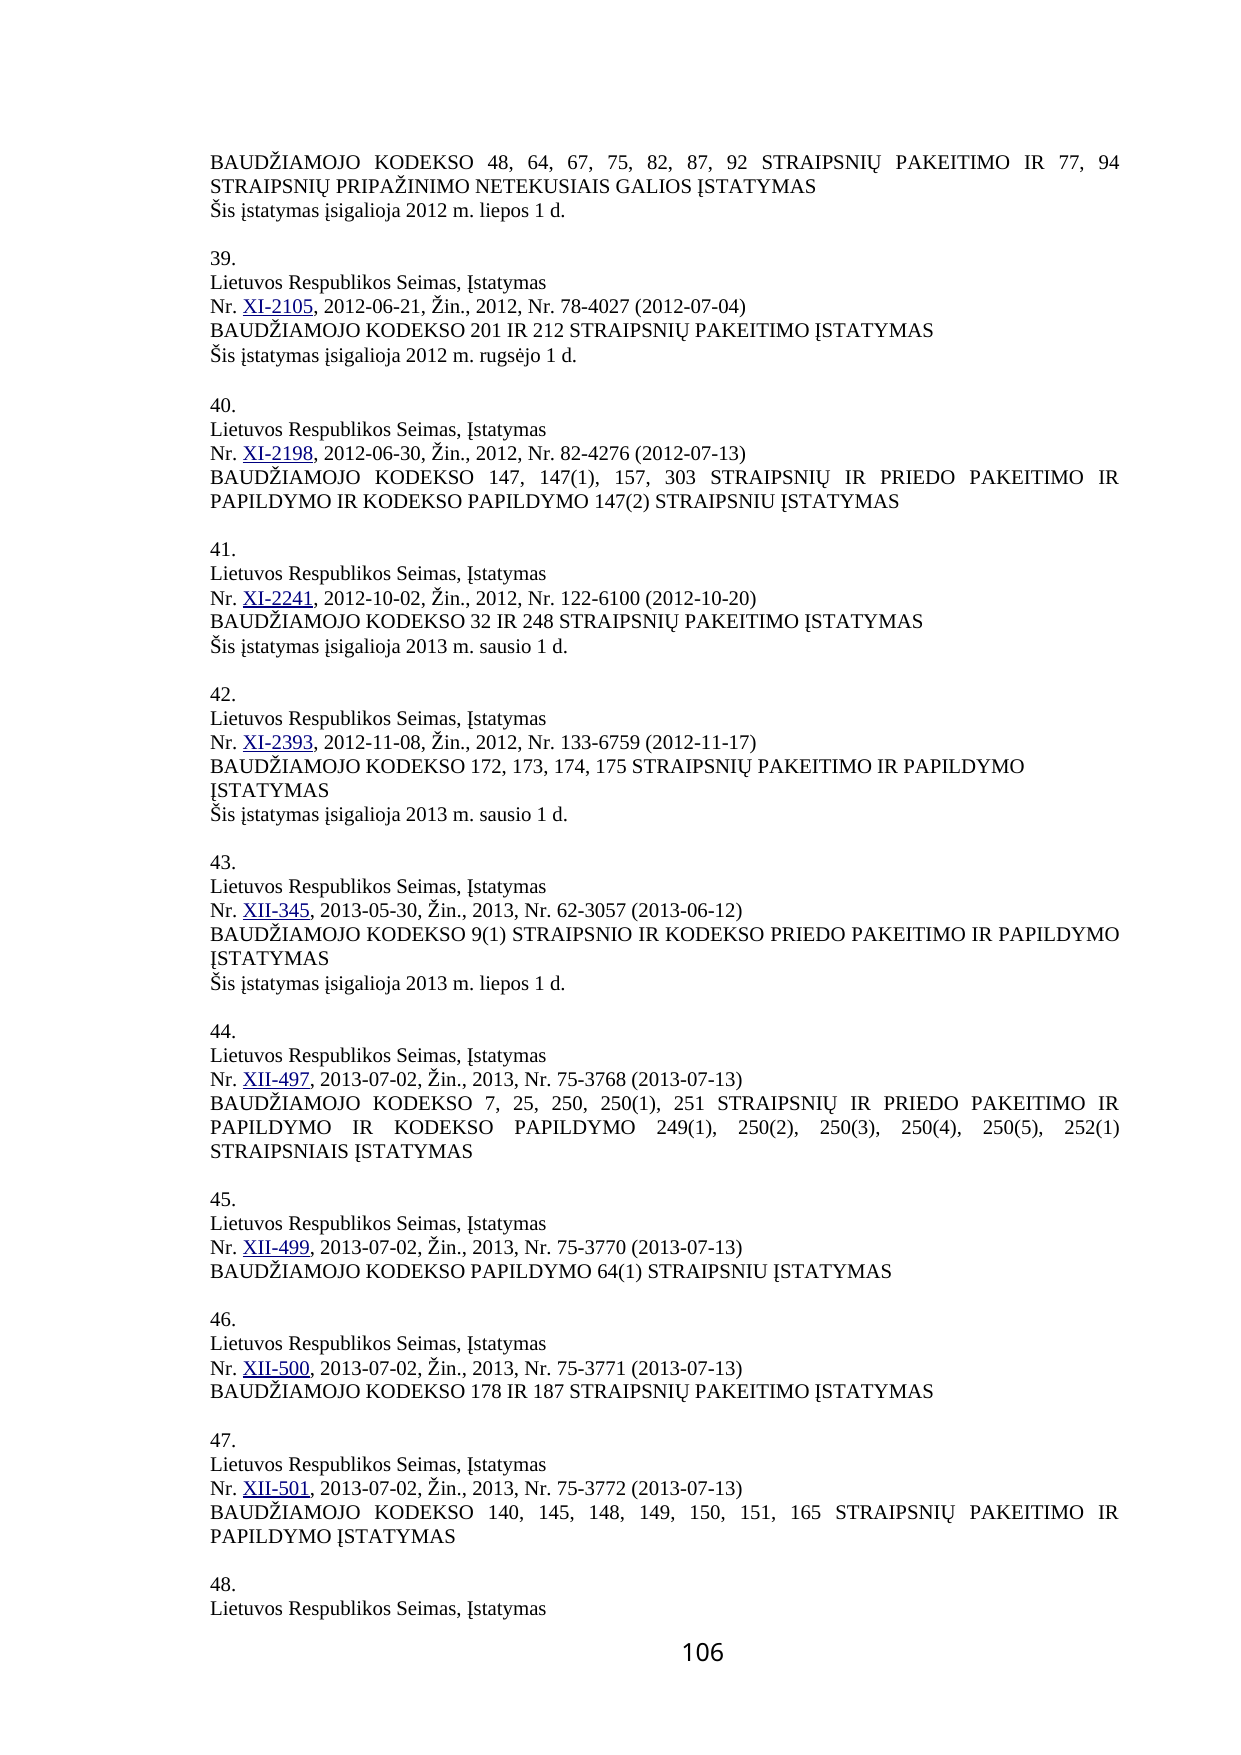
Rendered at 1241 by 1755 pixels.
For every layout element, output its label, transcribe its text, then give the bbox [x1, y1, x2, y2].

text BAUDŽIAMOJO KODEKSO 178 IR 187 STRAIPSNIŲ PAKEITIMO ĮSTATYMAS [210, 1379, 1120, 1403]
text Nr. XI-2241, 2012-10-02, Žin., 2012, Nr. 122-6100 (2012-10-20) [210, 585, 1120, 609]
text Lietuvos Respublikos Seimas, Įstatymas [210, 417, 1120, 441]
text Šis įstatymas įsigalioja 2012 m. liepos 1 d. [210, 198, 1120, 222]
text BAUDŽIAMOJO KODEKSO 9(1) STRAIPSNIO IR KODEKSO PRIEDO PAKEITIMO IR PAPILDYMO ĮSTATYMAS [210, 922, 1120, 970]
text BAUDŽIAMOJO KODEKSO 172, 173, 174, 175 STRAIPSNIŲ PAKEITIMO IR PAPILDYMO ĮSTATYMAS [210, 754, 1120, 802]
text Lietuvos Respublikos Seimas, Įstatymas [210, 706, 1120, 730]
text Nr. XI-2198, 2012-06-30, Žin., 2012, Nr. 82-4276 (2012-07-13) [210, 441, 1120, 465]
text Nr. XII-501, 2013-07-02, Žin., 2013, Nr. 75-3772 (2013-07-13) [210, 1476, 1120, 1500]
text BAUDŽIAMOJO KODEKSO 7, 25, 250, 250(1), 251 STRAIPSNIŲ IR PRIEDO PAKEITIMO IR PAPILDYMO IR KODEKSO PAPILDYMO 249(1), 250(2), 250(3), 250(4), 250(5), 252(1) STRAIPSNIAIS ĮSTATYMAS [210, 1091, 1120, 1163]
text 39. [210, 246, 1120, 270]
text BAUDŽIAMOJO KODEKSO 48, 64, 67, 75, 82, 87, 92 STRAIPSNIŲ PAKEITIMO IR 77, 94 STRAIPSNIŲ PRIPAŽINIMO NETEKUSIAIS GALIOS ĮSTATYMAS [210, 150, 1120, 198]
text Lietuvos Respublikos Seimas, Įstatymas [210, 1043, 1120, 1067]
text Nr. XII-500, 2013-07-02, Žin., 2013, Nr. 75-3771 (2013-07-13) [210, 1355, 1120, 1379]
text Lietuvos Respublikos Seimas, Įstatymas [210, 1211, 1120, 1235]
text Šis įstatymas įsigalioja 2012 m. rugsėjo 1 d. [210, 342, 1120, 367]
text BAUDŽIAMOJO KODEKSO 147, 147(1), 157, 303 STRAIPSNIŲ IR PRIEDO PAKEITIMO IR PAPILDYMO IR KODEKSO PAPILDYMO 147(2) STRAIPSNIU ĮSTATYMAS [210, 465, 1120, 513]
text Lietuvos Respublikos Seimas, Įstatymas [210, 270, 1120, 294]
text 42. [210, 682, 1120, 706]
text Lietuvos Respublikos Seimas, Įstatymas [210, 561, 1120, 585]
text 43. [210, 850, 1120, 874]
text Nr. XII-499, 2013-07-02, Žin., 2013, Nr. 75-3770 (2013-07-13) [210, 1235, 1120, 1259]
text Šis įstatymas įsigalioja 2013 m. sausio 1 d. [210, 633, 1120, 658]
text 46. [210, 1307, 1120, 1331]
text Lietuvos Respublikos Seimas, Įstatymas [210, 1596, 1120, 1620]
text Šis įstatymas įsigalioja 2013 m. sausio 1 d. [210, 802, 1120, 826]
text Nr. XI-2393, 2012-11-08, Žin., 2012, Nr. 133-6759 (2012-11-17) [210, 730, 1120, 754]
text 40. [210, 393, 1120, 417]
text 44. [210, 1018, 1120, 1043]
text 48. [210, 1572, 1120, 1596]
text Nr. XI-2105, 2012-06-21, Žin., 2012, Nr. 78-4027 (2012-07-04) [210, 294, 1120, 318]
text BAUDŽIAMOJO KODEKSO PAPILDYMO 64(1) STRAIPSNIU ĮSTATYMAS [210, 1259, 1120, 1283]
text Nr. XII-345, 2013-05-30, Žin., 2013, Nr. 62-3057 (2013-06-12) [210, 898, 1120, 922]
text Lietuvos Respublikos Seimas, Įstatymas [210, 1452, 1120, 1476]
text Šis įstatymas įsigalioja 2013 m. liepos 1 d. [210, 970, 1120, 994]
text BAUDŽIAMOJO KODEKSO 201 IR 212 STRAIPSNIŲ PAKEITIMO ĮSTATYMAS [210, 318, 1120, 342]
text Lietuvos Respublikos Seimas, Įstatymas [210, 874, 1120, 898]
text 47. [210, 1428, 1120, 1452]
text 41. [210, 537, 1120, 561]
text Nr. XII-497, 2013-07-02, Žin., 2013, Nr. 75-3768 (2013-07-13) [210, 1067, 1120, 1091]
text 45. [210, 1187, 1120, 1211]
text BAUDŽIAMOJO KODEKSO 140, 145, 148, 149, 150, 151, 165 STRAIPSNIŲ PAKEITIMO IR PAPILDYMO ĮSTATYMAS [210, 1500, 1120, 1548]
text Lietuvos Respublikos Seimas, Įstatymas [210, 1331, 1120, 1355]
text BAUDŽIAMOJO KODEKSO 32 IR 248 STRAIPSNIŲ PAKEITIMO ĮSTATYMAS [210, 609, 1120, 633]
